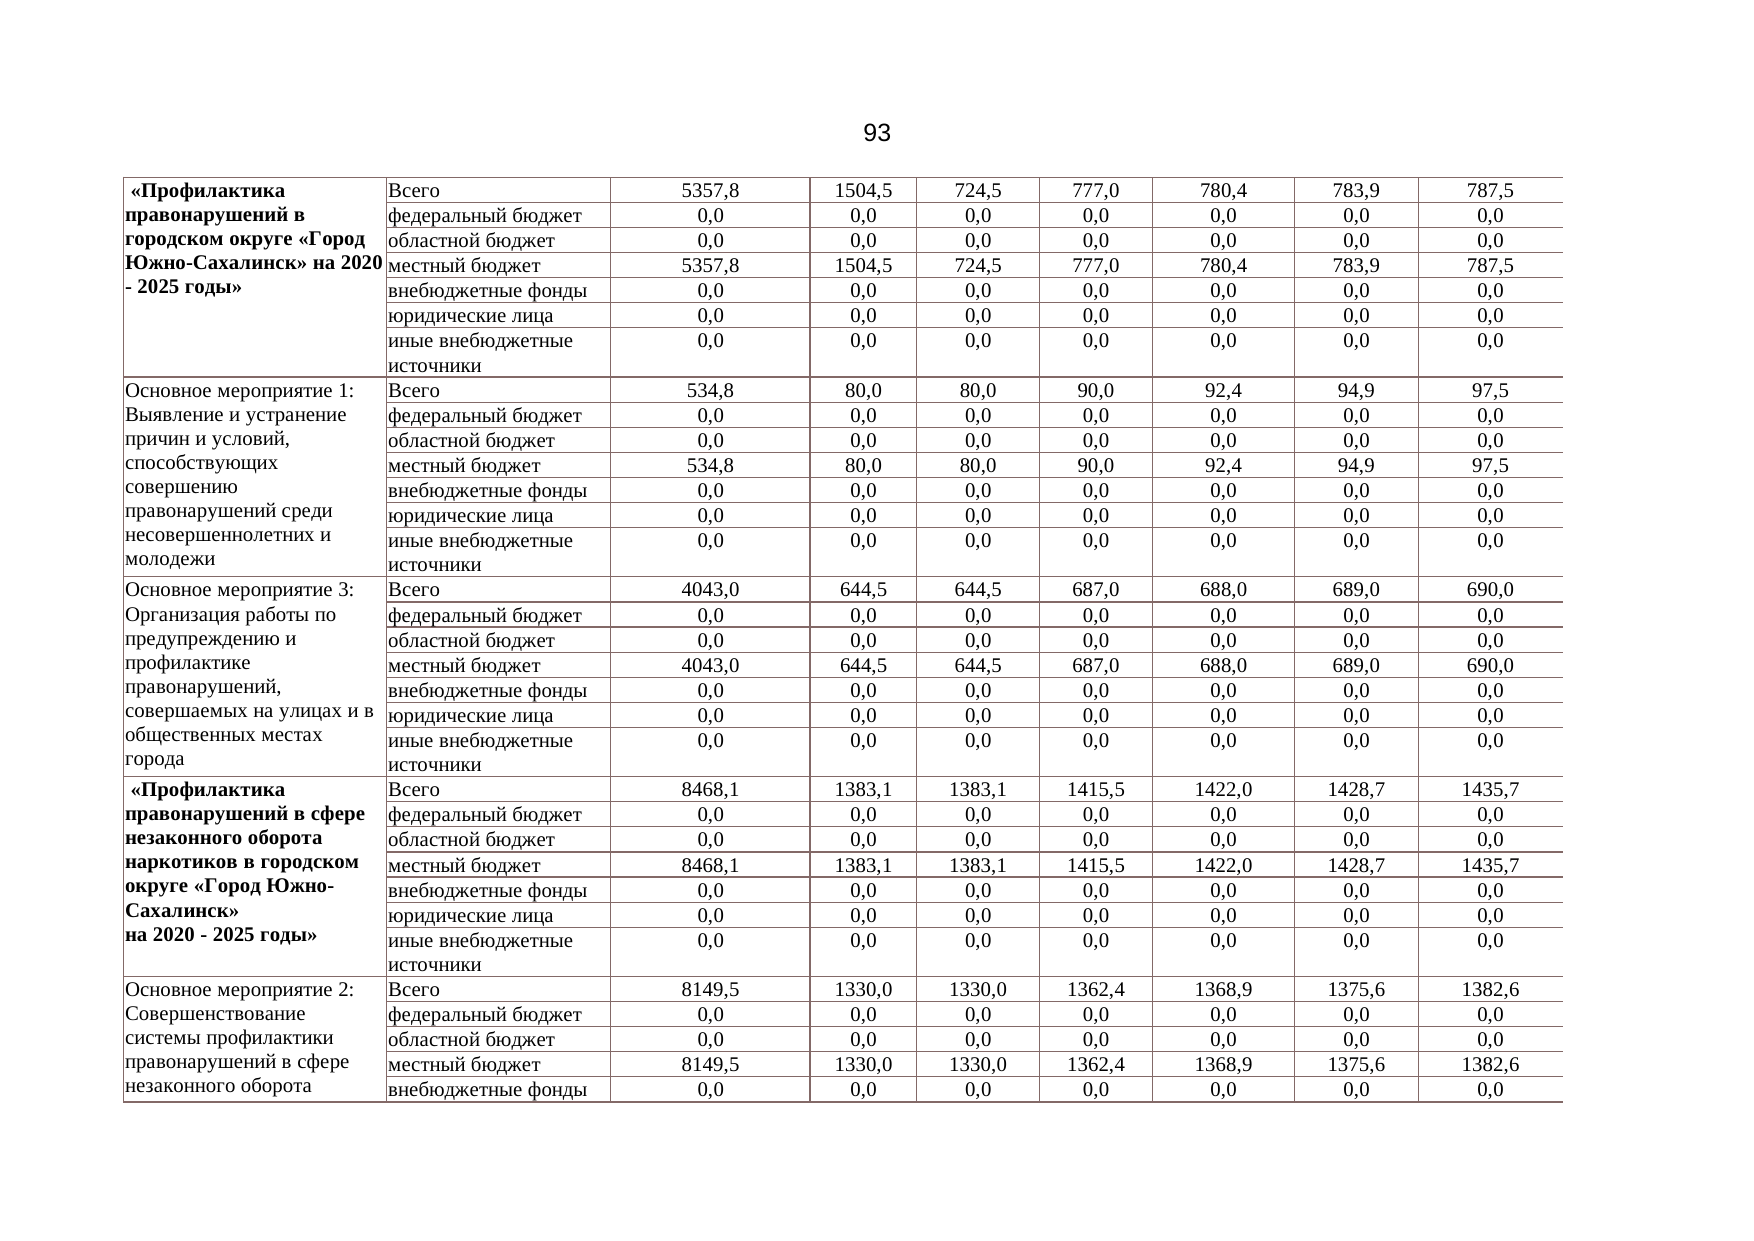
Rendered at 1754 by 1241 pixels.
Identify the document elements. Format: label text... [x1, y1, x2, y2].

table_cell 0,0 [811, 528, 916, 576]
table_cell 0,0 [611, 603, 809, 626]
table_cell внебюджетные фонды [387, 878, 610, 902]
table_cell 0,0 [1040, 503, 1152, 527]
table_cell 0,0 [1153, 903, 1294, 927]
table_cell 783,9 [1295, 253, 1418, 277]
table_cell 0,0 [917, 603, 1039, 626]
table_cell 0,0 [1295, 827, 1418, 851]
table_cell 0,0 [1040, 603, 1152, 626]
table_cell Всего [387, 378, 610, 402]
table_cell 0,0 [917, 903, 1039, 927]
table_cell внебюджетные фонды [387, 478, 610, 502]
table_cell 0,0 [1419, 603, 1563, 626]
table_cell 0,0 [1295, 703, 1418, 727]
table_cell 0,0 [1419, 228, 1563, 252]
table_cell 1330,0 [917, 977, 1039, 1001]
table_cell 0,0 [1040, 478, 1152, 502]
table_cell местный бюджет [387, 653, 610, 677]
table_cell 1428,7 [1295, 777, 1418, 801]
table_cell 1368,9 [1153, 1052, 1294, 1076]
table_cell 688,0 [1153, 653, 1294, 677]
table_cell 1375,6 [1295, 977, 1418, 1001]
table_cell 0,0 [1419, 428, 1563, 452]
table_cell 0,0 [1295, 903, 1418, 927]
table_cell 0,0 [611, 203, 809, 227]
table_cell 0,0 [917, 503, 1039, 527]
table_cell 0,0 [811, 603, 916, 626]
table_cell 0,0 [1040, 328, 1152, 376]
table_cell 0,0 [1040, 678, 1152, 702]
table_cell 1428,7 [1295, 853, 1418, 876]
table_cell 0,0 [611, 428, 809, 452]
table_cell 0,0 [1040, 278, 1152, 302]
table_cell 0,0 [811, 478, 916, 502]
table_cell 0,0 [1040, 827, 1152, 851]
table_cell 8468,1 [611, 853, 809, 876]
table_cell 0,0 [1153, 228, 1294, 252]
table_cell 0,0 [611, 903, 809, 927]
table_cell 1362,4 [1040, 1052, 1152, 1076]
table_cell 0,0 [811, 728, 916, 776]
table_cell 0,0 [1419, 928, 1563, 976]
table_cell 0,0 [611, 1002, 809, 1026]
table_cell 0,0 [1419, 802, 1563, 826]
table_cell 534,8 [611, 453, 809, 477]
table_cell 0,0 [611, 403, 809, 427]
table_cell 0,0 [1419, 628, 1563, 652]
table_cell 690,0 [1419, 653, 1563, 677]
table_cell 0,0 [1419, 903, 1563, 927]
table_cell 0,0 [917, 303, 1039, 327]
table_cell 0,0 [917, 928, 1039, 976]
table_cell 0,0 [811, 503, 916, 527]
table_cell юридические лица [387, 903, 610, 927]
table_cell 724,5 [917, 253, 1039, 277]
table_cell 0,0 [811, 428, 916, 452]
table_cell 0,0 [1040, 802, 1152, 826]
table_cell 780,4 [1153, 253, 1294, 277]
table_cell Всего [387, 178, 610, 202]
table_cell 644,5 [917, 653, 1039, 677]
table_cell 4043,0 [611, 653, 809, 677]
table_cell 690,0 [1419, 577, 1563, 601]
table_cell 1383,1 [917, 777, 1039, 801]
table_cell иные внебюджетные источники [387, 728, 610, 776]
table_cell 92,4 [1153, 453, 1294, 477]
table_cell 0,0 [1153, 1002, 1294, 1026]
table_cell 92,4 [1153, 378, 1294, 402]
table_cell 0,0 [1153, 328, 1294, 376]
table_cell 90,0 [1040, 453, 1152, 477]
table_cell 0,0 [611, 827, 809, 851]
table_cell 1330,0 [811, 977, 916, 1001]
table_cell 0,0 [811, 1027, 916, 1051]
table_cell федеральный бюджет [387, 203, 610, 227]
table_cell юридические лица [387, 703, 610, 727]
table_cell 0,0 [1153, 603, 1294, 626]
table_cell 5357,8 [611, 253, 809, 277]
table_cell 0,0 [1153, 1077, 1294, 1101]
table_cell «Профилактика правонарушений в городском округе «Город Южно-Сахалинск» на 2020 - 2025 годы» [124, 178, 386, 376]
table_cell 1382,6 [1419, 977, 1563, 1001]
table_cell 0,0 [1153, 802, 1294, 826]
table_cell 0,0 [611, 678, 809, 702]
table_cell федеральный бюджет [387, 802, 610, 826]
table_cell 1435,7 [1419, 853, 1563, 876]
table_cell 0,0 [1295, 628, 1418, 652]
table_cell 80,0 [811, 453, 916, 477]
table_cell 787,5 [1419, 253, 1563, 277]
table_cell 0,0 [1153, 303, 1294, 327]
table_cell 0,0 [611, 928, 809, 976]
table_cell 0,0 [917, 203, 1039, 227]
table_cell 1435,7 [1419, 777, 1563, 801]
table_cell 783,9 [1295, 178, 1418, 202]
table_cell местный бюджет [387, 453, 610, 477]
table_cell 777,0 [1040, 178, 1152, 202]
table_cell 0,0 [1295, 603, 1418, 626]
table_cell областной бюджет [387, 428, 610, 452]
table_cell 0,0 [1153, 278, 1294, 302]
table_cell 0,0 [917, 878, 1039, 902]
table_cell 0,0 [1419, 278, 1563, 302]
table_cell 0,0 [1295, 203, 1418, 227]
table_cell 0,0 [1295, 478, 1418, 502]
table_cell 0,0 [917, 228, 1039, 252]
table_cell 8149,5 [611, 977, 809, 1001]
table_cell 0,0 [917, 528, 1039, 576]
table_cell 0,0 [1153, 403, 1294, 427]
table_cell 0,0 [1040, 1002, 1152, 1026]
table_cell 80,0 [917, 453, 1039, 477]
table_cell 0,0 [1040, 1027, 1152, 1051]
table_cell 0,0 [811, 928, 916, 976]
table_cell 0,0 [917, 328, 1039, 376]
table_cell 0,0 [611, 1077, 809, 1101]
table_cell 0,0 [1040, 628, 1152, 652]
table_cell 0,0 [1419, 1002, 1563, 1026]
table_cell 1383,1 [811, 777, 916, 801]
table_cell Основное мероприятие 1: Выявление и устранение причин и условий, способствующих совершению правонарушений среди несовершеннолетних и молодежи [124, 378, 386, 576]
table_cell 0,0 [1295, 878, 1418, 902]
table_cell 0,0 [1295, 728, 1418, 776]
table_cell 0,0 [611, 228, 809, 252]
table_cell 0,0 [1153, 478, 1294, 502]
table_cell 0,0 [611, 802, 809, 826]
table_cell Основное мероприятие 3: Организация работы по предупреждению и профилактике правонарушений, совершаемых на улицах и в общественных местах города [124, 577, 386, 776]
table_cell 0,0 [1295, 1027, 1418, 1051]
table_cell 0,0 [1040, 228, 1152, 252]
table_cell 80,0 [917, 378, 1039, 402]
table_cell 688,0 [1153, 577, 1294, 601]
table_cell 1330,0 [917, 1052, 1039, 1076]
table_cell Основное мероприятие 2: Совершенствование системы профилактики правонарушений в сфере незаконного оборота [124, 977, 386, 1101]
table_cell 0,0 [1153, 503, 1294, 527]
table_cell местный бюджет [387, 1052, 610, 1076]
table_cell Всего [387, 777, 610, 801]
table_cell 787,5 [1419, 178, 1563, 202]
table_cell 0,0 [917, 827, 1039, 851]
table_cell 0,0 [1295, 1077, 1418, 1101]
table_cell 0,0 [1295, 303, 1418, 327]
table_cell 0,0 [1419, 878, 1563, 902]
table_cell 0,0 [1419, 1077, 1563, 1101]
table_cell 0,0 [1419, 528, 1563, 576]
table_cell 0,0 [811, 328, 916, 376]
table_cell 0,0 [611, 628, 809, 652]
table_cell 0,0 [1153, 878, 1294, 902]
table_cell местный бюджет [387, 853, 610, 876]
table_cell 1382,6 [1419, 1052, 1563, 1076]
table_cell 0,0 [1153, 703, 1294, 727]
table_cell 0,0 [811, 1077, 916, 1101]
table_cell федеральный бюджет [387, 603, 610, 626]
table_cell 8149,5 [611, 1052, 809, 1076]
table_cell 0,0 [611, 303, 809, 327]
table_cell 0,0 [917, 278, 1039, 302]
table_cell 0,0 [811, 403, 916, 427]
table_cell 0,0 [1153, 203, 1294, 227]
table_cell 0,0 [811, 228, 916, 252]
table_cell 0,0 [1419, 303, 1563, 327]
table_cell 80,0 [811, 378, 916, 402]
table_cell внебюджетные фонды [387, 678, 610, 702]
table_cell 0,0 [1153, 827, 1294, 851]
table_cell 1330,0 [811, 1052, 916, 1076]
table_cell 0,0 [811, 903, 916, 927]
table_cell 1383,1 [917, 853, 1039, 876]
table_cell 0,0 [1040, 703, 1152, 727]
table_cell 1422,0 [1153, 853, 1294, 876]
table_cell 0,0 [1153, 728, 1294, 776]
table_cell 0,0 [917, 478, 1039, 502]
table_cell 97,5 [1419, 378, 1563, 402]
table_cell федеральный бюджет [387, 1002, 610, 1026]
table_cell 0,0 [917, 802, 1039, 826]
table_cell 0,0 [1295, 228, 1418, 252]
table_cell 0,0 [811, 878, 916, 902]
table_cell юридические лица [387, 503, 610, 527]
table_cell Всего [387, 977, 610, 1001]
table_cell 0,0 [1419, 678, 1563, 702]
table_cell 777,0 [1040, 253, 1152, 277]
table_cell 0,0 [1040, 303, 1152, 327]
table_cell 0,0 [1419, 1027, 1563, 1051]
table_cell 0,0 [917, 703, 1039, 727]
table_cell 0,0 [1153, 528, 1294, 576]
table_cell 1415,5 [1040, 777, 1152, 801]
table_cell федеральный бюджет [387, 403, 610, 427]
table_cell 0,0 [1040, 428, 1152, 452]
table_cell 0,0 [1153, 628, 1294, 652]
table_cell 0,0 [1040, 1077, 1152, 1101]
table_cell 0,0 [611, 703, 809, 727]
table_cell 780,4 [1153, 178, 1294, 202]
table_cell областной бюджет [387, 827, 610, 851]
table_cell 0,0 [1040, 878, 1152, 902]
table_cell 0,0 [1040, 928, 1152, 976]
table_cell 0,0 [1295, 1002, 1418, 1026]
table_cell 4043,0 [611, 577, 809, 601]
table_cell 0,0 [917, 628, 1039, 652]
table_cell 0,0 [1419, 403, 1563, 427]
table_cell иные внебюджетные источники [387, 928, 610, 976]
table_cell 0,0 [1153, 428, 1294, 452]
table_cell 1368,9 [1153, 977, 1294, 1001]
table_cell местный бюджет [387, 253, 610, 277]
table_cell 8468,1 [611, 777, 809, 801]
table_cell 0,0 [1419, 328, 1563, 376]
table_cell 0,0 [611, 878, 809, 902]
table_cell 689,0 [1295, 577, 1418, 601]
table_cell 534,8 [611, 378, 809, 402]
table_cell 0,0 [1419, 827, 1563, 851]
table_cell 0,0 [811, 827, 916, 851]
table_cell 0,0 [811, 203, 916, 227]
table_cell 1504,5 [811, 253, 916, 277]
table_cell 94,9 [1295, 378, 1418, 402]
table_cell внебюджетные фонды [387, 278, 610, 302]
table_cell 0,0 [611, 1027, 809, 1051]
table_cell 0,0 [811, 278, 916, 302]
table_cell иные внебюджетные источники [387, 528, 610, 576]
table_cell 644,5 [811, 653, 916, 677]
table_cell 0,0 [1040, 728, 1152, 776]
table_cell 0,0 [611, 728, 809, 776]
table_cell 0,0 [1419, 503, 1563, 527]
table_cell иные внебюджетные источники [387, 328, 610, 376]
table_cell 0,0 [811, 303, 916, 327]
table_cell 0,0 [811, 678, 916, 702]
table_cell 0,0 [611, 328, 809, 376]
table_cell 0,0 [1153, 678, 1294, 702]
table_cell внебюджетные фонды [387, 1077, 610, 1101]
table_cell 644,5 [917, 577, 1039, 601]
table_cell 0,0 [1419, 728, 1563, 776]
table_cell областной бюджет [387, 1027, 610, 1051]
table_cell 644,5 [811, 577, 916, 601]
table_cell 94,9 [1295, 453, 1418, 477]
table_cell 1383,1 [811, 853, 916, 876]
table_cell 0,0 [811, 802, 916, 826]
table_cell 0,0 [917, 1027, 1039, 1051]
table_cell 1422,0 [1153, 777, 1294, 801]
table_cell 0,0 [1295, 403, 1418, 427]
table_cell 0,0 [917, 1002, 1039, 1026]
table_cell 0,0 [1419, 203, 1563, 227]
table_cell 687,0 [1040, 653, 1152, 677]
table_cell 0,0 [1040, 528, 1152, 576]
table_cell 1415,5 [1040, 853, 1152, 876]
table_cell 0,0 [1153, 928, 1294, 976]
table_cell областной бюджет [387, 228, 610, 252]
table_cell 0,0 [1040, 903, 1152, 927]
table_cell 0,0 [1419, 703, 1563, 727]
table_cell 0,0 [1295, 503, 1418, 527]
table_cell 0,0 [611, 528, 809, 576]
table_cell 0,0 [611, 278, 809, 302]
table_cell 0,0 [917, 403, 1039, 427]
table_cell 0,0 [811, 628, 916, 652]
table_cell «Профилактика правонарушений в сфере незаконного оборота наркотиков в городском округе «Город Южно-Сахалинск» на 2020 - 2025 годы» [124, 777, 386, 976]
table_cell 0,0 [811, 1002, 916, 1026]
table_cell 0,0 [1040, 203, 1152, 227]
table_cell 0,0 [1295, 678, 1418, 702]
table_cell 97,5 [1419, 453, 1563, 477]
table_cell 0,0 [1295, 802, 1418, 826]
table_cell 0,0 [917, 678, 1039, 702]
table_cell 0,0 [1040, 403, 1152, 427]
table_cell 0,0 [611, 478, 809, 502]
table_cell 90,0 [1040, 378, 1152, 402]
table_cell 0,0 [811, 703, 916, 727]
table_cell 0,0 [1295, 528, 1418, 576]
table_cell 0,0 [1295, 278, 1418, 302]
table_cell 0,0 [1295, 328, 1418, 376]
table_cell 1375,6 [1295, 1052, 1418, 1076]
table_cell 0,0 [1295, 428, 1418, 452]
table_cell 0,0 [917, 1077, 1039, 1101]
table_cell 5357,8 [611, 178, 809, 202]
table_cell 0,0 [917, 428, 1039, 452]
table_cell областной бюджет [387, 628, 610, 652]
table_cell 1504,5 [811, 178, 916, 202]
table_cell 689,0 [1295, 653, 1418, 677]
table_cell 724,5 [917, 178, 1039, 202]
table_cell юридические лица [387, 303, 610, 327]
table_cell Всего [387, 577, 610, 601]
table_cell 0,0 [1153, 1027, 1294, 1051]
table_cell 0,0 [611, 503, 809, 527]
table_cell 0,0 [917, 728, 1039, 776]
table_cell 687,0 [1040, 577, 1152, 601]
table_cell 0,0 [1295, 928, 1418, 976]
table_cell 0,0 [1419, 478, 1563, 502]
table_cell 1362,4 [1040, 977, 1152, 1001]
